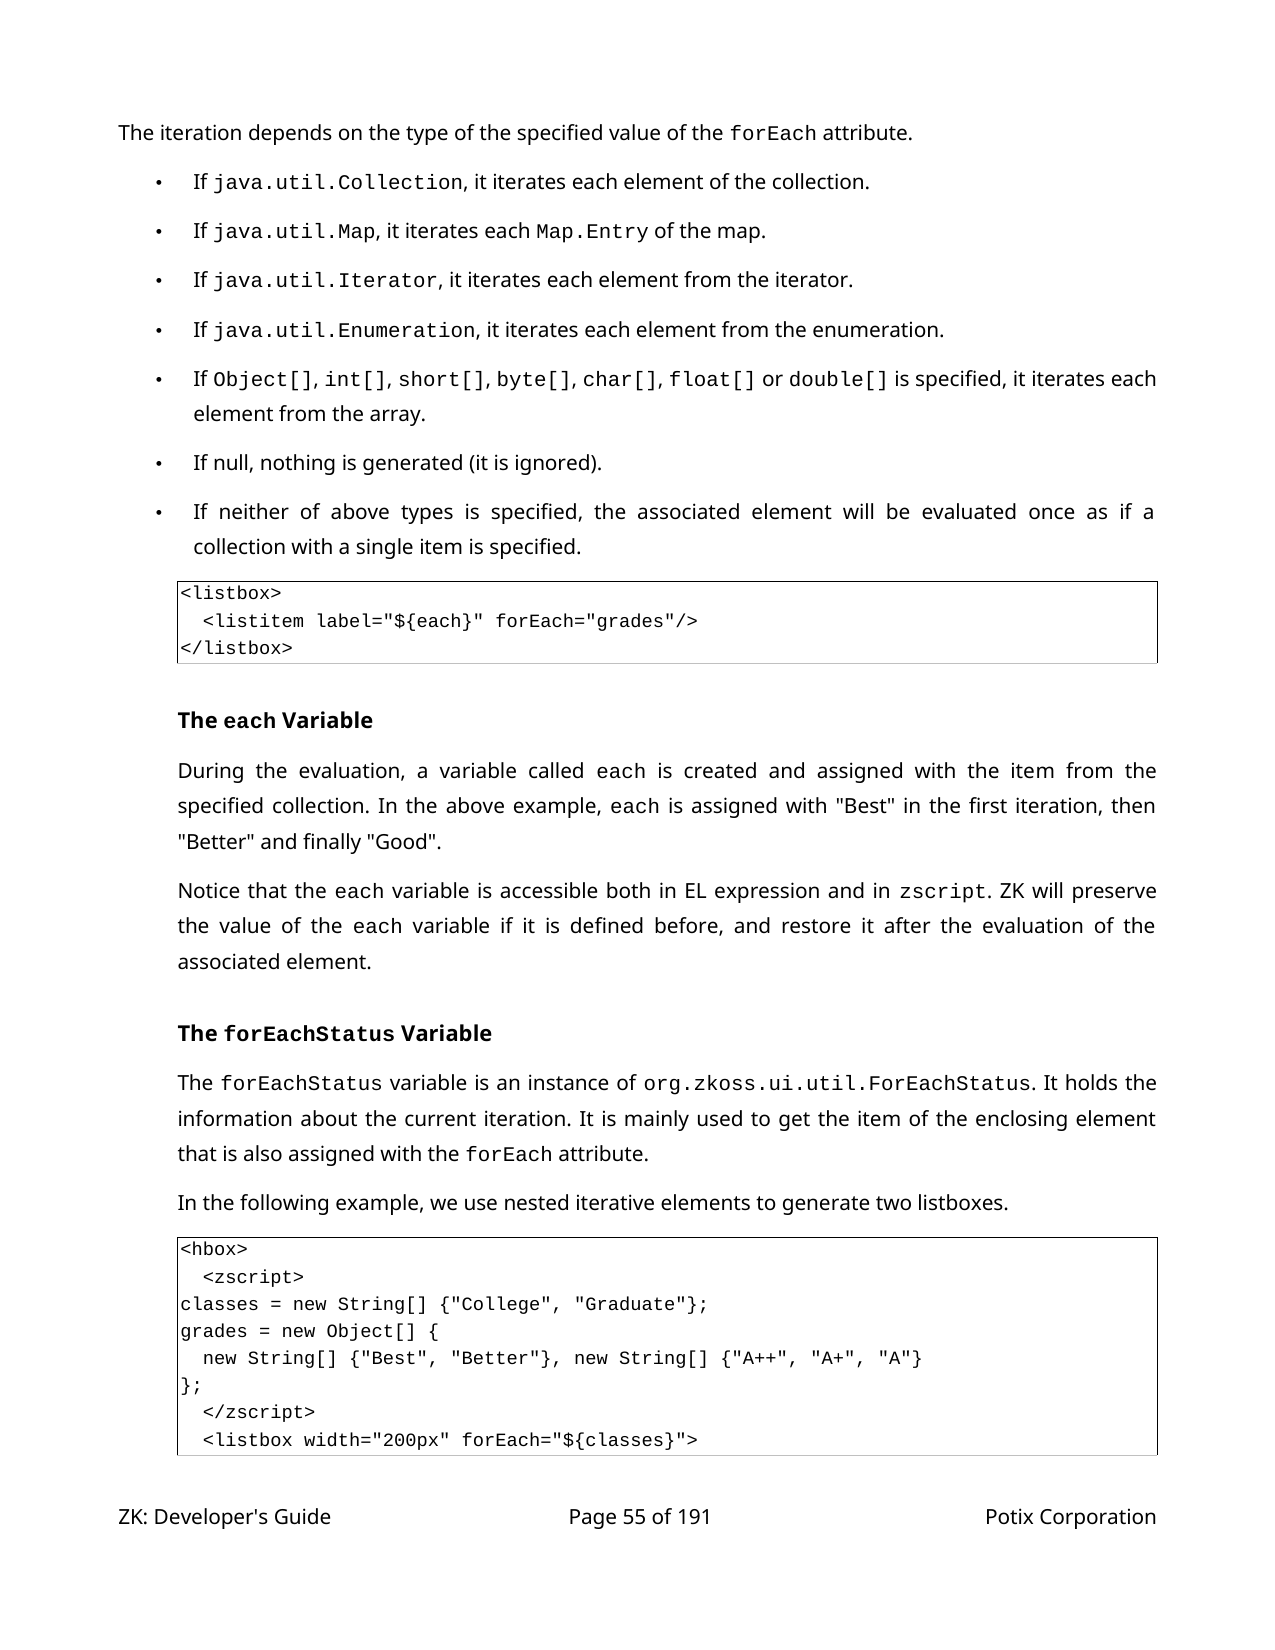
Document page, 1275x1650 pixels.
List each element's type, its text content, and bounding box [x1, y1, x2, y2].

text During the evaluation, a variable called each is created and assigned with the item from the specified collection. In the above example, each is assigned with "Best" in the first iteration, then "Better" and finally "Good". [177, 756, 1157, 855]
text <listbox width="200px" forEach="${classes}"> [178, 1428, 1157, 1455]
text <zscript> [178, 1264, 1157, 1289]
subtitle The forEachStatus Variable [177, 1018, 1157, 1048]
list If java.util.Map, it iterates each Map.Entry of the map. [156, 216, 1157, 245]
text The forEachStatus variable is an instance of org.zkoss.ui.util.ForEachStatus. It holds the information about the current iteration. It is mainly used to get the item of the enclosing element that is also assigned with the forEach attribute. [177, 1068, 1157, 1168]
list If null, nothing is generated (it is ignored). [156, 448, 1157, 477]
text }; [178, 1373, 1157, 1397]
list If java.util.Collection, it iterates each element of the collection. [156, 167, 1157, 196]
text <listitem label="${each}" forEach="grades"/> [178, 608, 1157, 633]
text <hbox> [178, 1238, 1157, 1262]
text <listbox> [178, 582, 1157, 606]
text The iteration depends on the type of the specified value of the forEach attribute. [118, 118, 1157, 147]
text classes = new String[] {"College", "Graduate"}; [178, 1292, 1157, 1316]
list If neither of above types is specified, the associated element will be evaluated once as if a collection with a single item is specified. [156, 497, 1157, 561]
text </listbox> [178, 636, 1157, 663]
text grades = new Object[] { [178, 1319, 1157, 1343]
text Notice that the each variable is accessible both in EL expression and in zscript. ZK will preserve the value of the each variable if it is defined before, and restore it after the evaluation of the associated element. [177, 876, 1157, 975]
text </zscript> [178, 1400, 1157, 1425]
subtitle The each Variable [177, 705, 1157, 736]
list If java.util.Enumeration, it iterates each element from the enumeration. [156, 315, 1157, 343]
text In the following example, we use nested iterative elements to generate two listboxes. [177, 1188, 1157, 1217]
list If Object[], int[], short[], byte[], char[], float[] or double[] is specified, it iterates each element from the array. [156, 364, 1157, 428]
list If java.util.Iterator, it iterates each element from the iterator. [156, 266, 1157, 294]
text new String[] {"Best", "Better"}, new String[] {"A++", "A+", "A"} [178, 1346, 1157, 1370]
